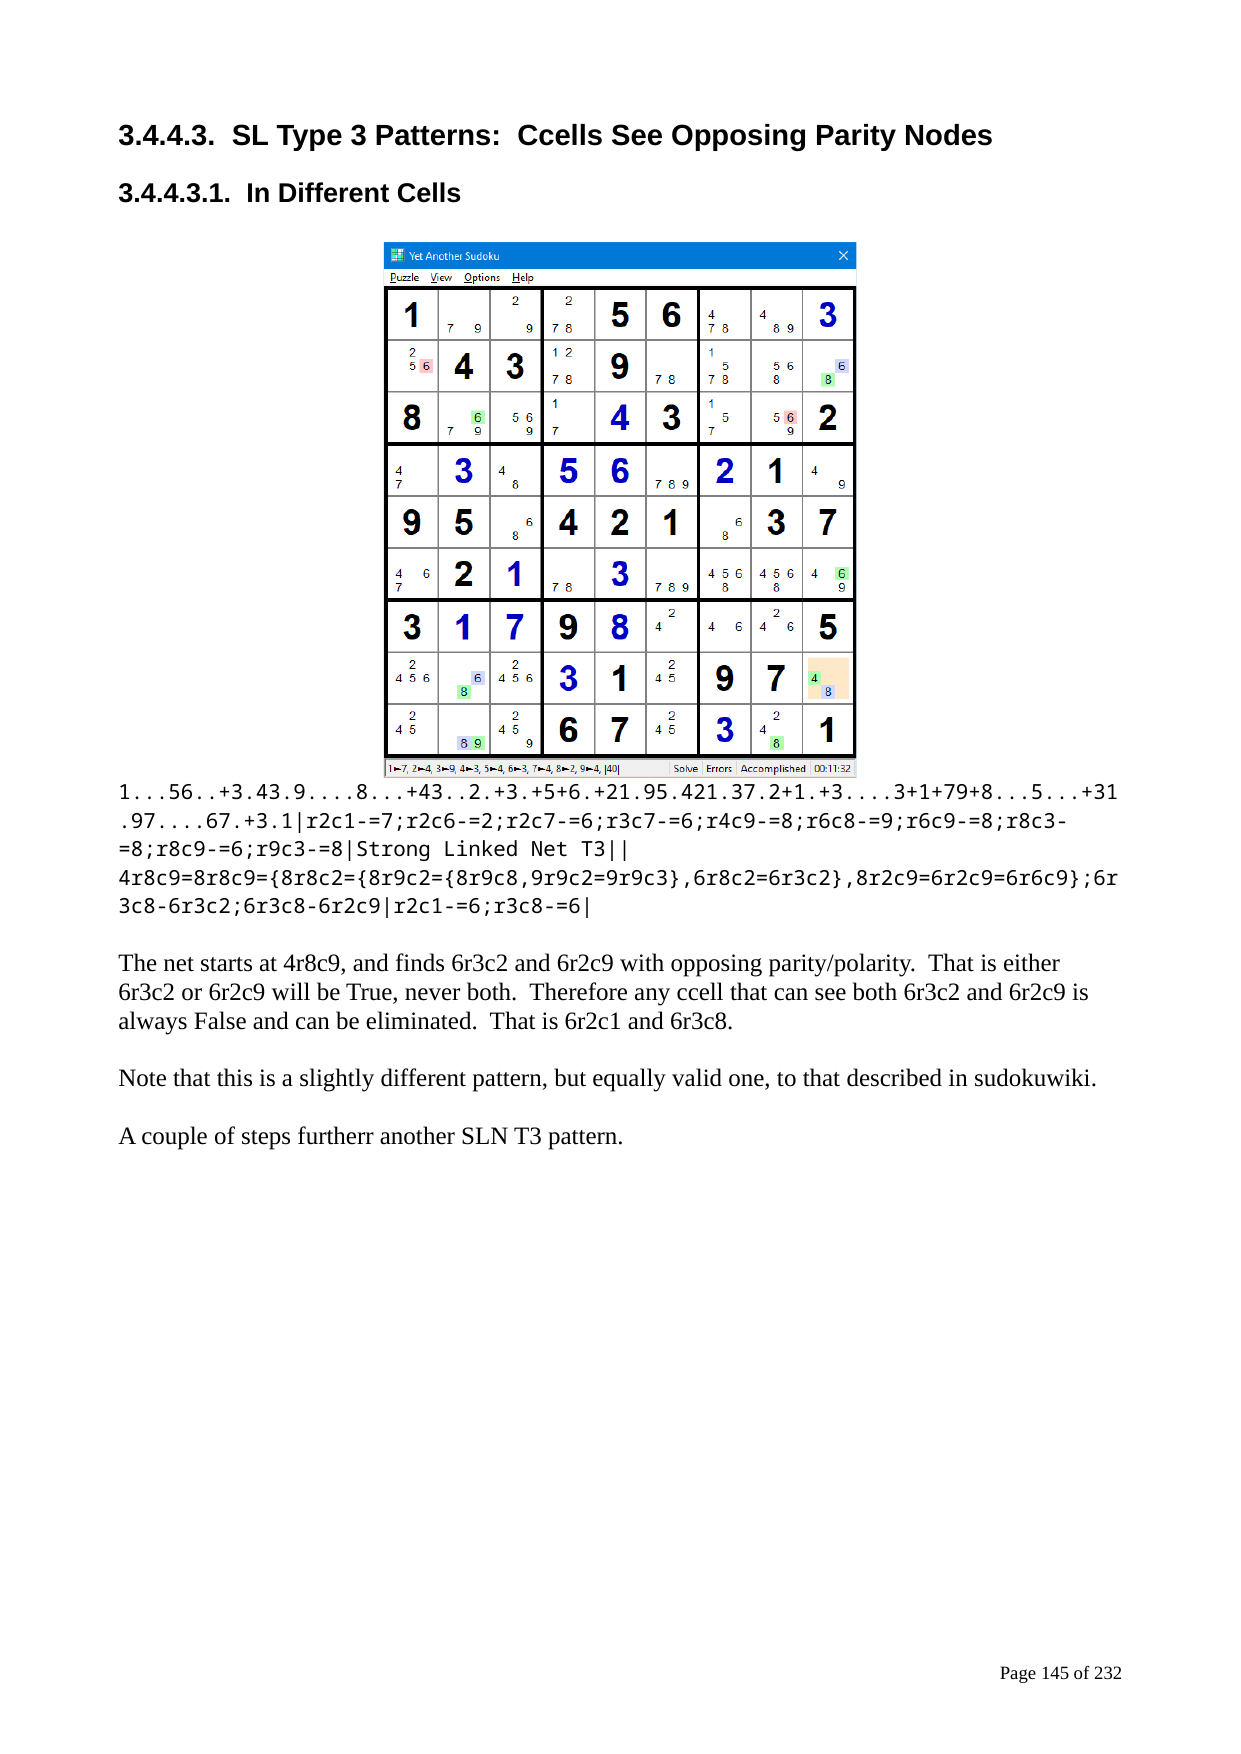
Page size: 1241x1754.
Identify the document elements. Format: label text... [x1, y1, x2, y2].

text The net starts at 4r8c9, and finds 6r3c2 and 6r2c9 with opposing parity/polarity. That is either 6r3c2 or 6r2c9 will be True, never both. Therefore any ccell that can see both 6r3c2 and 6r2c9 is always False and can be eliminated. That is 6r2c1 and 6r3c8. [118, 948, 1122, 1034]
text 1...56..+3.43.9....8...+43..2.+3.+5+6.+21.95.421.37.2+1.+3....3+1+79+8...5...+31.97....67.+3.1|r2c1-=7;r2c6-=2;r2c7-=6;r3c7-=6;r4c9-=8;r6c8-=9;r6c9-=8;r8c3-=8;r8c9-=6;r9c3-=8|Strong Linked Net T3||4r8c9=8r8c9={8r8c2={8r9c2={8r9c8,9r9c2=9r9c3},6r8c2=6r3c2},8r2c9=6r2c9=6r6c9};6r3c8-6r3c2;6r3c8-6r2c9|r2c1-=6;r3c8-=6| [118, 778, 1122, 919]
text Note that this is a slightly different pattern, but equally valid one, to that described in sudokuwiki. [118, 1063, 1122, 1092]
picture [383, 242, 857, 778]
subtitle SL Type 3 Patterns: Ccells See Opposing Parity Nodes [118, 118, 1122, 152]
text A couple of steps furtherr another SLN T3 pattern. [118, 1121, 1122, 1149]
subtitle In Different Cells [118, 177, 1122, 208]
